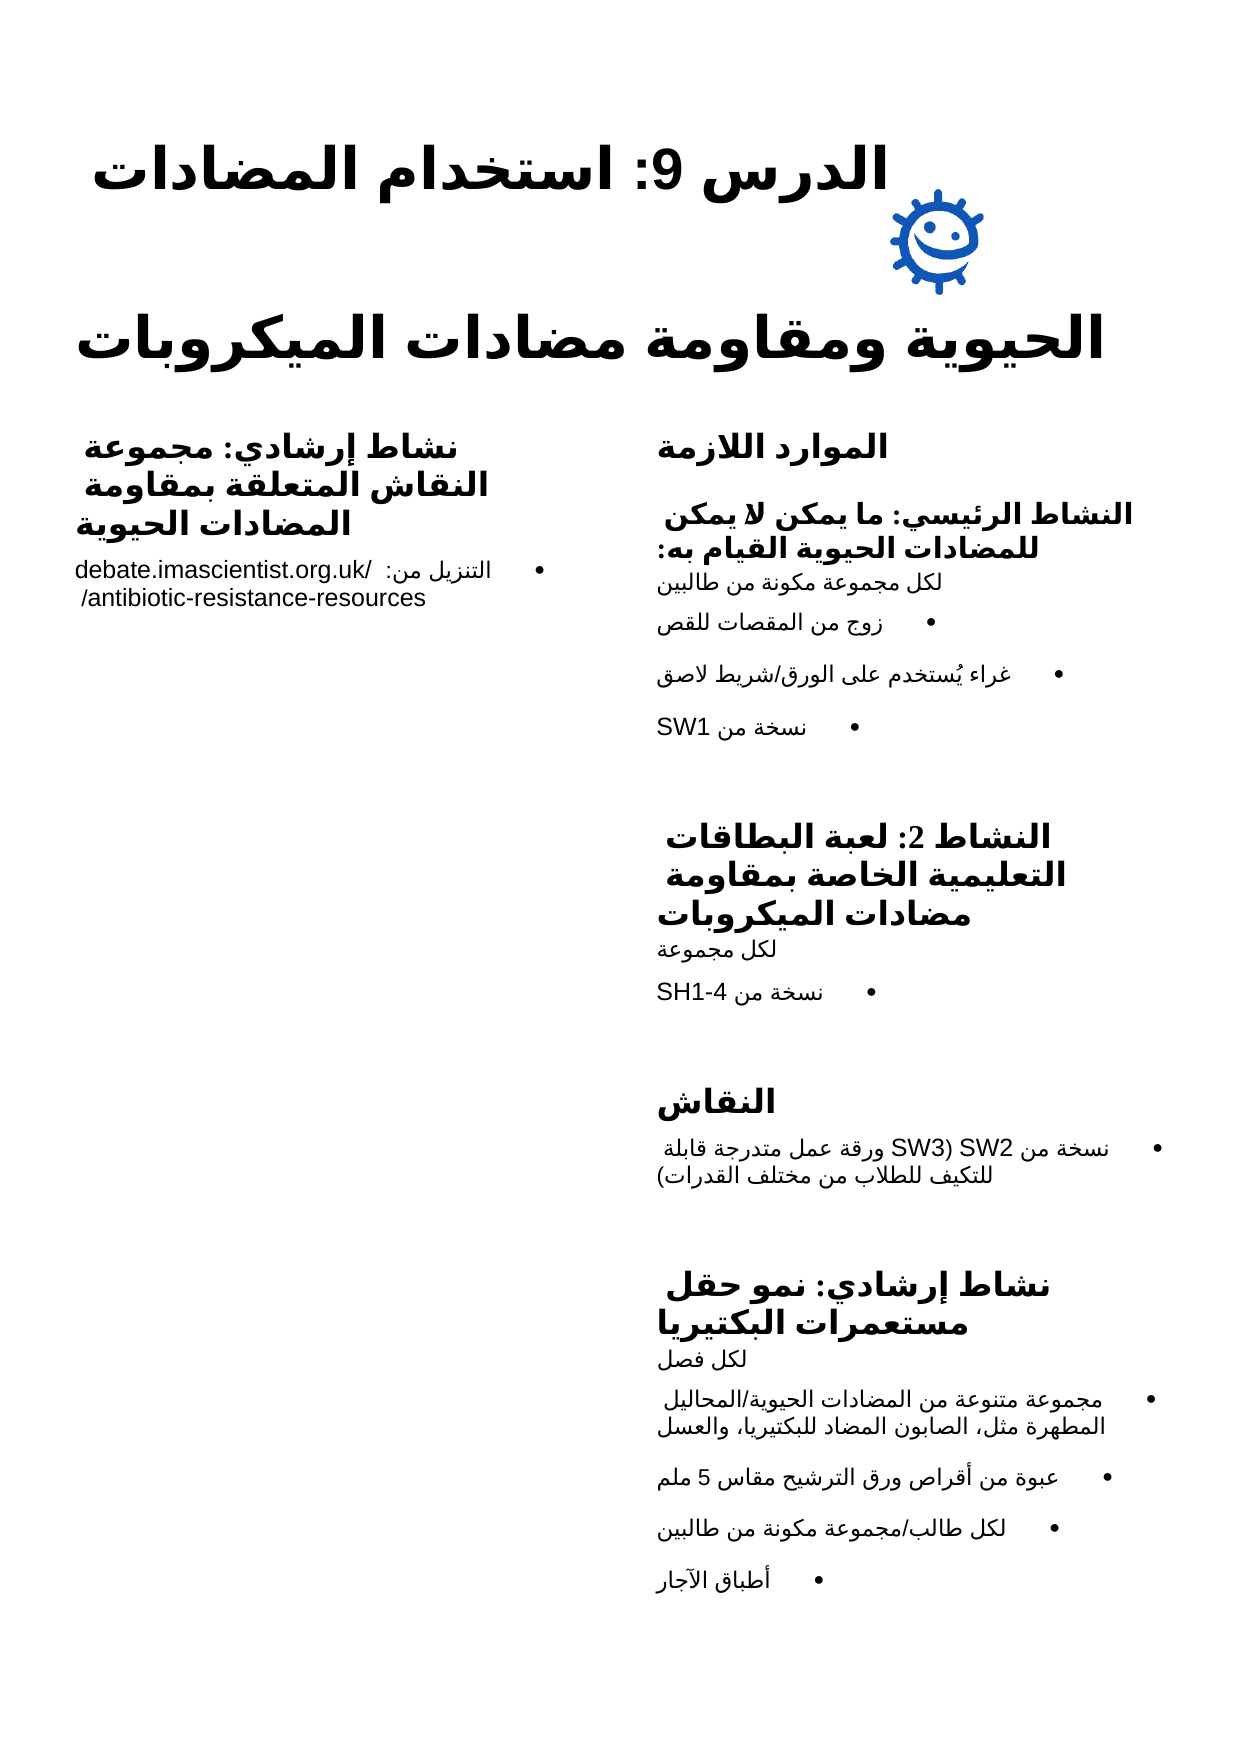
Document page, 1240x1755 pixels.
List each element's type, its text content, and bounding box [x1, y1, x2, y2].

subtitle نشاط إرشادي: مجموعة النقاش المتعلقة بمقاومة المضادات الحيوية [75, 427, 583, 542]
list زوج من المقصات للقص [657, 609, 1164, 636]
subtitle الموارد اللازمة [657, 427, 1164, 466]
list مجموعة متنوعة من المضادات الحيوية/المحاليل المطهرة مثل، الصابون المضاد للبكتيريا، والعسل [657, 1386, 1164, 1439]
list أطباق الآجار [657, 1567, 1164, 1593]
subtitle لكل فصل [657, 1346, 1164, 1372]
list عبوة من أقراص ورق الترشيح مقاس 5 ملم [657, 1464, 1164, 1490]
list لكل طالب/مجموعة مكونة من طالبين [657, 1515, 1164, 1542]
list نسخة من SH1-4 [657, 977, 1164, 1006]
subtitle النشاط 2: لعبة البطاقات التعليمية الخاصة بمقاومة مضادات الميكروبات [657, 817, 1164, 932]
subtitle نشاط إرشادي: نمو حقل مستعمرات البكتيريا [657, 1265, 1164, 1341]
subtitle لكل مجموعة [657, 936, 1164, 963]
subtitle لكل مجموعة مكونة من طالبين [657, 568, 1164, 595]
list غراء يُستخدم على الورق/شريط لاصق [657, 661, 1164, 687]
list التنزيل من: debate.imascientist.org.uk/ antibiotic-resistance-resources/ [75, 555, 583, 612]
list نسخة من SW1 [657, 712, 1164, 741]
subtitle النشاط الرئيسي: ما يمكن/لا يمكن للمضادات الحيوية القيام به: [657, 497, 1164, 564]
list نسخة من SW2 (SW3 ورقة عمل متدرجة قابلة للتكيف للطلاب من مختلف القدرات) [657, 1133, 1164, 1188]
text الدرس 9: استخدام المضادات الحيوية ومقاومة مضادات الميكروبات [75, 135, 1164, 371]
subtitle النقاش [657, 1082, 1164, 1121]
